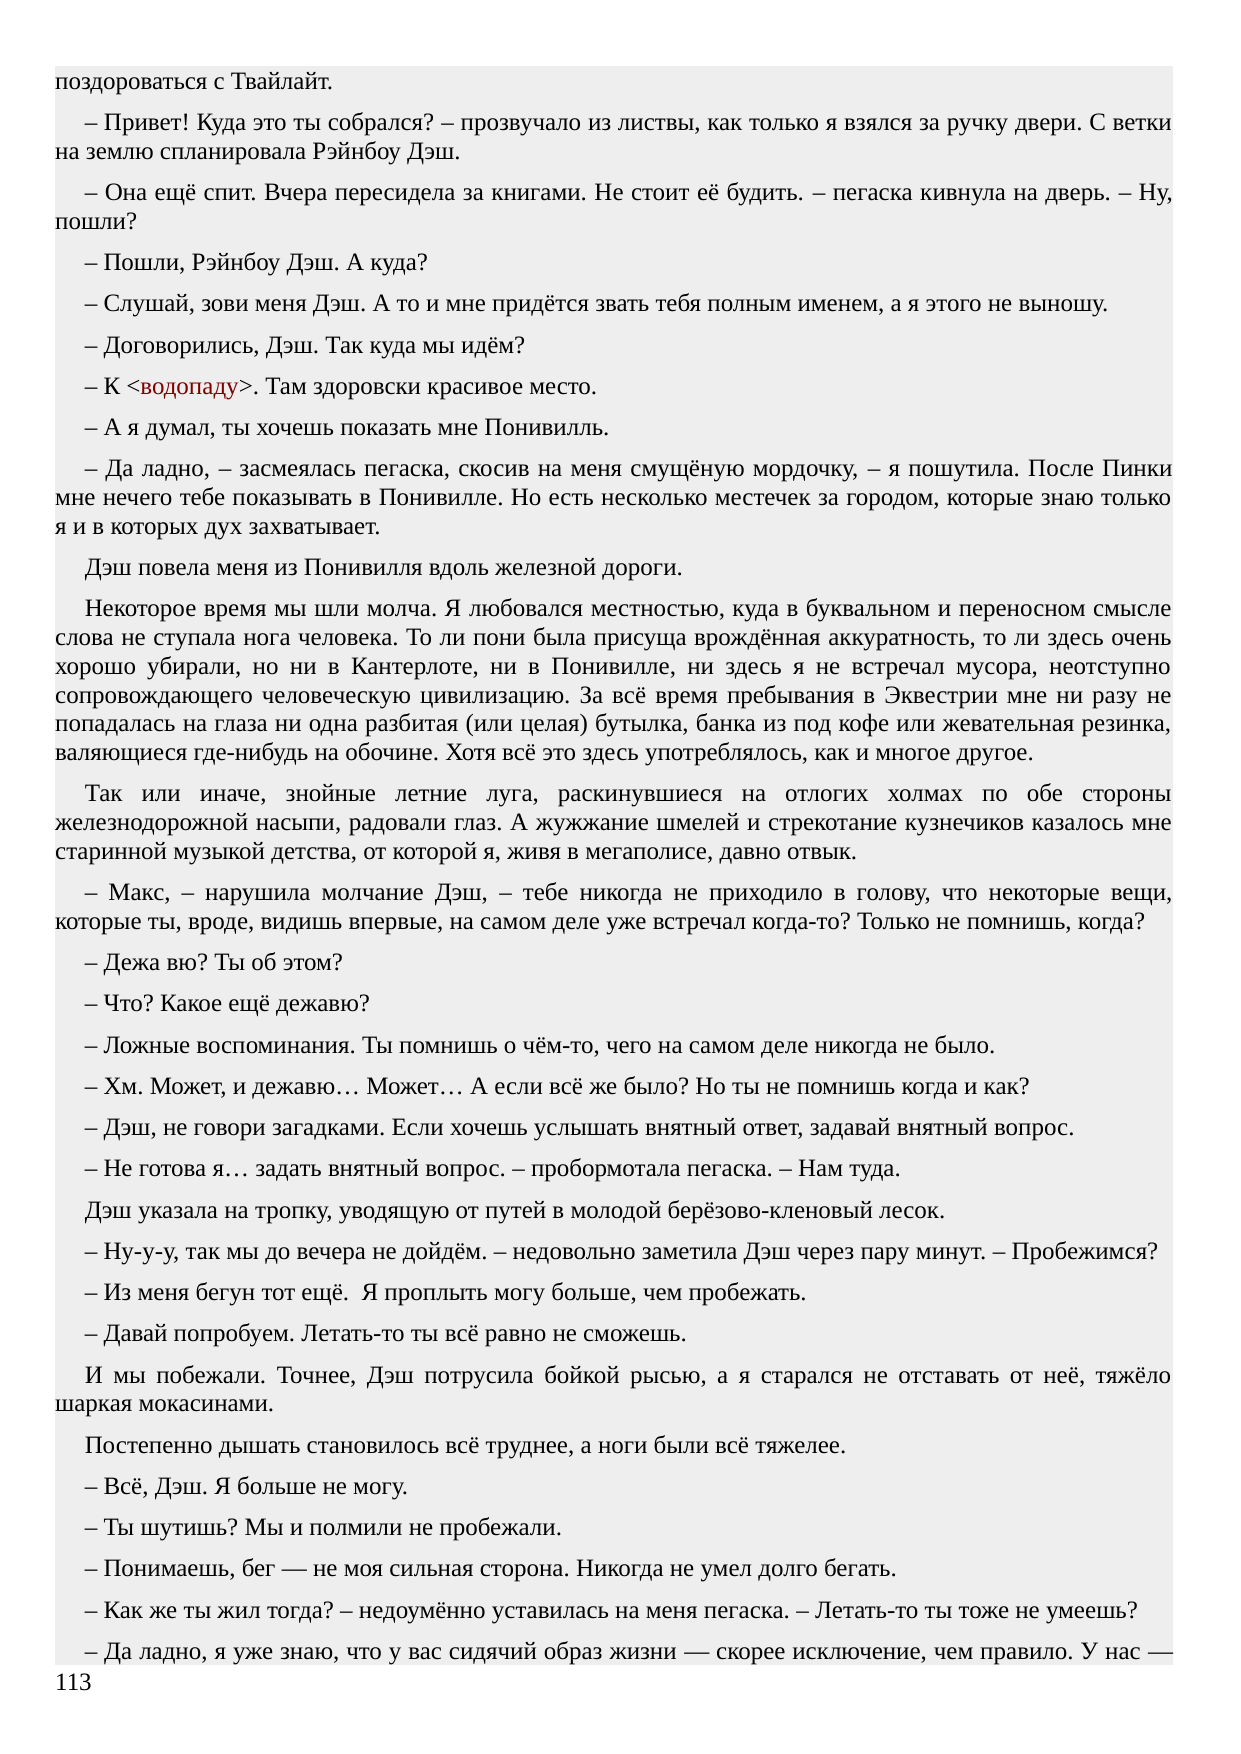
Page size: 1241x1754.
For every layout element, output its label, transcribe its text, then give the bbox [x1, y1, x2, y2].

text – Ложные воспоминания. Ты помнишь о чём-то, чего на самом деле никогда не было. [55, 1030, 1173, 1058]
text – Да ладно, – засмеялась пегаска, скосив на меня смущёную мордочку, – я пошутила. После Пинки мне нечего тебе показывать в Понивилле. Но есть несколько местечек за городом, которые знаю только я и в которых дух захватывает. [55, 453, 1173, 540]
text – Дежа вю? Ты об этом? [55, 947, 1173, 976]
text – Договорились, Дэш. Так куда мы идём? [55, 330, 1173, 358]
text – К <водопаду>. Там здоровски красивое место. [55, 371, 1173, 400]
text – Макс, – нарушила молчание Дэш, – тебе никогда не приходило в голову, что некоторые вещи, которые ты, вроде, видишь впервые, на самом деле уже встречал когда-то? Только не помнишь, когда? [55, 877, 1173, 935]
text – Да ладно, я уже знаю, что у вас сидячий образ жизни — скорее исключение, чем правило. У нас — [55, 1636, 1173, 1665]
text – Слушай, зови меня Дэш. А то и мне придётся звать тебя полным именем, а я этого не выношу. [55, 288, 1173, 317]
text – Привет! Куда это ты собрался? – прозвучало из листвы, как только я взялся за ручку двери. С ветки на землю спланировала Рэйнбоу Дэш. [55, 107, 1173, 165]
text – Давай попробуем. Летать-то ты всё равно не сможешь. [55, 1318, 1173, 1347]
text поздороваться с Твайлайт. [55, 66, 1173, 95]
text – А я думал, ты хочешь показать мне Понивилль. [55, 412, 1173, 441]
text – Как же ты жил тогда? – недоумённо уставилась на меня пегаска. – Летать-то ты тоже не умеешь? [55, 1595, 1173, 1623]
text – Ты шутишь? Мы и полмили не пробежали. [55, 1512, 1173, 1541]
text – Она ещё спит. Вчера пересидела за книгами. Не стоит её будить. – пегаска кивнула на дверь. – Ну, пошли? [55, 177, 1173, 235]
text И мы побежали. Точнее, Дэш потрусила бойкой рысью, а я старался не отставать от неё, тяжёло шаркая мокасинами. [55, 1360, 1173, 1417]
text – Дэш, не говори загадками. Если хочешь услышать внятный ответ, задавай внятный вопрос. [55, 1112, 1173, 1141]
text – Что? Какое ещё дежавю? [55, 988, 1173, 1017]
text – Хм. Может, и дежавю… Может… А если всё же было? Но ты не помнишь когда и как? [55, 1071, 1173, 1100]
text – Понимаешь, бег — не моя сильная сторона. Никогда не умел долго бегать. [55, 1553, 1173, 1582]
text – Пошли, Рэйнбоу Дэш. А куда? [55, 247, 1173, 276]
text Так или иначе, знойные летние луга, раскинувшиеся на отлогих холмах по обе стороны железнодорожной насыпи, радовали глаз. А жужжание шмелей и стрекотание кузнечиков казалось мне старинной музыкой детства, от которой я, живя в мегаполисе, давно отвык. [55, 778, 1173, 865]
text – Ну-у-у, так мы до вечера не дойдём. – недовольно заметила Дэш через пару минут. – Пробежимся? [55, 1236, 1173, 1265]
text Некоторое время мы шли молча. Я любовался местностью, куда в буквальном и переносном смысле слова не ступала нога человека. То ли пони была присуща врождённая аккуратность, то ли здесь очень хорошо убирали, но ни в Кантерлоте, ни в Понивилле, ни здесь я не встречал мусора, неотступно сопровождающего человеческую цивилизацию. За всё время пребывания в Эквестрии мне ни разу не попадалась на глаза ни одна разбитая (или целая) бутылка, банка из под кофе или жевательная резинка, валяющиеся где-нибудь на обочине. Хотя всё это здесь употреблялось, как и многое другое. [55, 593, 1173, 766]
text Дэш указала на тропку, уводящую от путей в молодой берёзово-кленовый лесок. [55, 1195, 1173, 1223]
text – Из меня бегун тот ещё. Я проплыть могу больше, чем пробежать. [55, 1277, 1173, 1306]
text – Не готова я… задать внятный вопрос. – пробормотала пегаска. – Нам туда. [55, 1153, 1173, 1182]
text – Всё, Дэш. Я больше не могу. [55, 1471, 1173, 1500]
text Дэш повела меня из Понивилля вдоль железной дороги. [55, 552, 1173, 581]
text Постепенно дышать становилось всё труднее, а ноги были всё тяжелее. [55, 1430, 1173, 1458]
